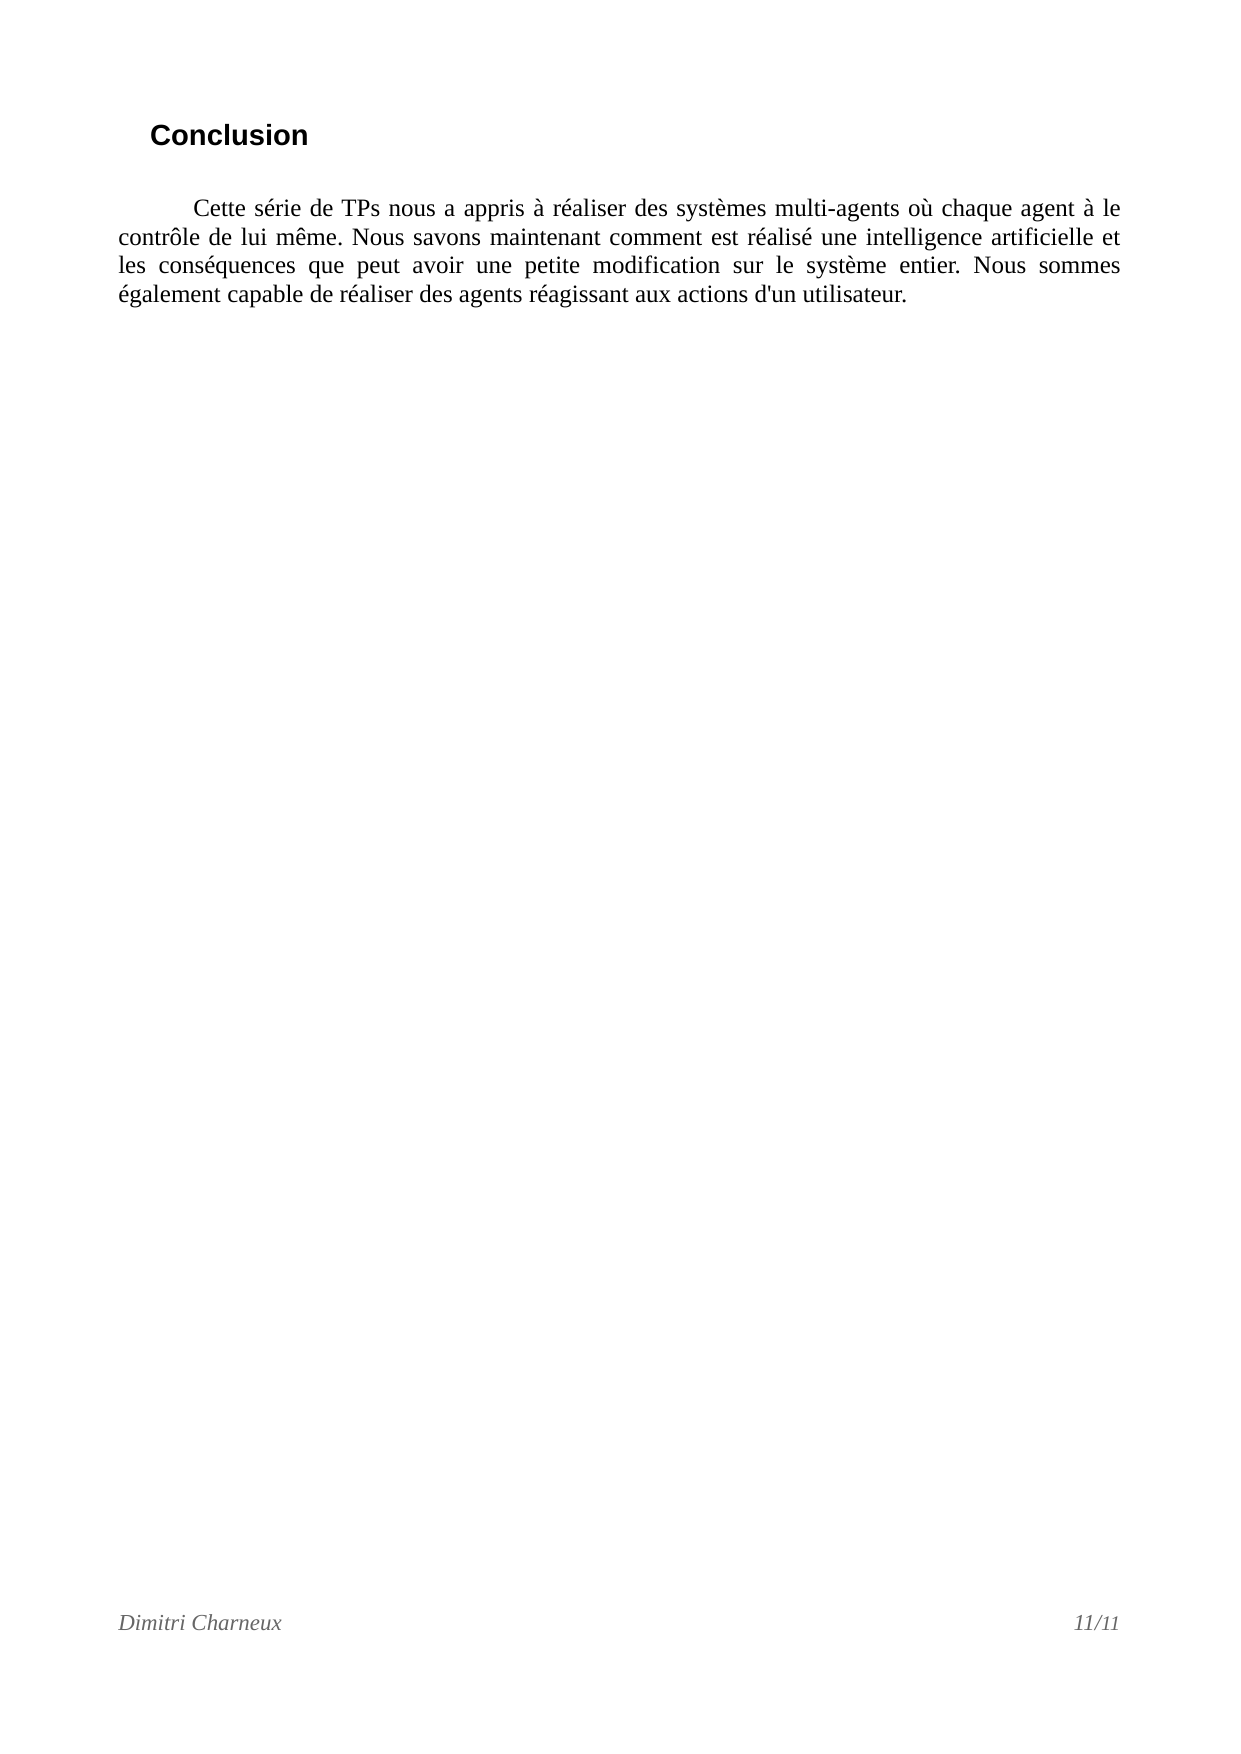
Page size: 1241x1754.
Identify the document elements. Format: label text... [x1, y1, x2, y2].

subtitle Conclusion [150, 118, 1122, 152]
text Cette série de TPs nous a appris à réaliser des systèmes multi-agents où chaque agent à le contrôle de lui même. Nous savons maintenant comment est réalisé une intelligence artificielle et les conséquences que peut avoir une petite modification sur le système entier. Nous sommes également capable de réaliser des agents réagissant aux actions d'un utilisateur. [118, 193, 1122, 308]
